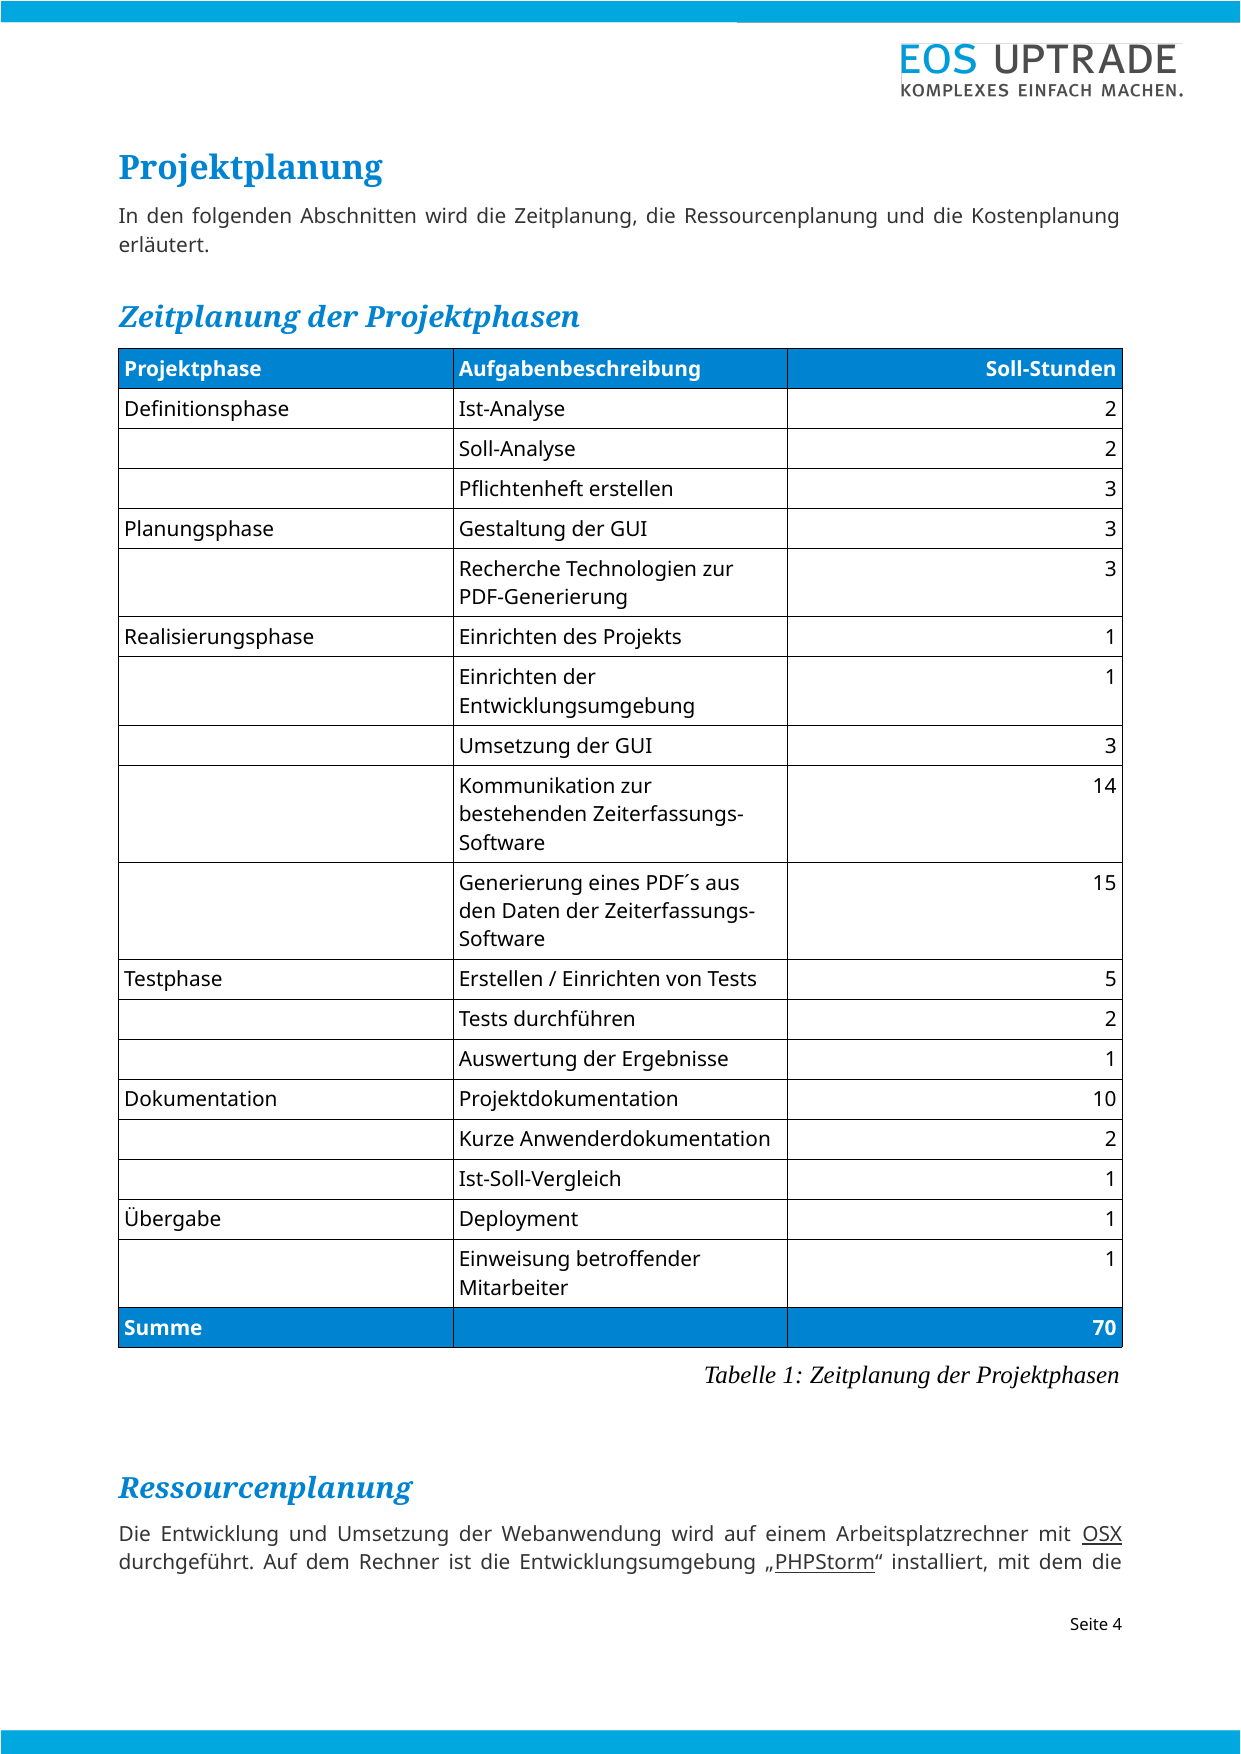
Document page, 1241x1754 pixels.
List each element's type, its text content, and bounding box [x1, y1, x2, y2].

table_cell [119, 1160, 453, 1199]
table_cell 1 [788, 1200, 1122, 1239]
table_cell [119, 726, 453, 765]
picture [1, 23, 1240, 1730]
table_cell Auswertung der Ergebnisse [454, 1040, 787, 1079]
table_cell [454, 1308, 787, 1347]
table_cell Gestaltung der GUI [454, 509, 787, 548]
subtitle Zeitplanung der Projektphasen [118, 296, 1122, 336]
table_cell 10 [788, 1080, 1122, 1119]
table_cell 3 [788, 469, 1122, 508]
table_cell Soll-Analyse [454, 429, 787, 468]
table_cell Dokumentation [119, 1080, 453, 1119]
table_cell 1 [788, 1160, 1122, 1199]
table_cell Ist-Analyse [454, 389, 787, 428]
table_cell Einrichten der Entwicklungsumgebung [454, 657, 787, 725]
table_header Aufgabenbeschreibung [454, 349, 787, 388]
table_header Soll-Stunden [788, 349, 1122, 388]
table_cell 5 [788, 960, 1122, 999]
table_cell Kommunikation zur bestehenden Zeiterfassungs-Software [454, 766, 787, 862]
table_cell Pflichtenheft erstellen [454, 469, 787, 508]
subtitle Projektplanung [118, 143, 1122, 189]
text In den folgenden Abschnitten wird die Zeitplanung, die Ressourcenplanung und die Kostenplanung erläutert. [118, 201, 1122, 258]
table_cell 3 [788, 726, 1122, 765]
table_cell Kurze Anwenderdokumentation [454, 1120, 787, 1159]
table_cell Umsetzung der GUI [454, 726, 787, 765]
table_cell Generierung eines PDF´s aus den Daten der Zeiterfassungs-Software [454, 863, 787, 959]
table_cell [119, 863, 453, 959]
table_cell 15 [788, 863, 1122, 959]
table_cell 14 [788, 766, 1122, 862]
table_cell Testphase [119, 960, 453, 999]
table_cell 3 [788, 509, 1122, 548]
table_cell Recherche Technologien zur PDF-Generierung [454, 549, 787, 616]
table_cell [119, 429, 453, 468]
table_cell 2 [788, 1120, 1122, 1159]
table_cell 1 [788, 1040, 1122, 1079]
table_cell [119, 549, 453, 616]
table_cell [119, 657, 453, 725]
table_cell Realisierungsphase [119, 617, 453, 656]
table_cell Summe [119, 1308, 453, 1347]
table_cell Deployment [454, 1200, 787, 1239]
text Tabelle 1: Zeitplanung der Projektphasen [118, 1360, 1122, 1388]
table_cell Einrichten des Projekts [454, 617, 787, 656]
table_cell 1 [788, 657, 1122, 725]
table_cell [119, 766, 453, 862]
table_cell 2 [788, 429, 1122, 468]
table_cell 2 [788, 1000, 1122, 1039]
table_cell Projektdokumentation [454, 1080, 787, 1119]
subtitle Ressourcenplanung [118, 1467, 1122, 1507]
table_cell [119, 1120, 453, 1159]
table_cell Erstellen / Einrichten von Tests [454, 960, 787, 999]
table_cell [119, 1240, 453, 1307]
table_cell 1 [788, 617, 1122, 656]
table_cell 3 [788, 549, 1122, 616]
table_cell [119, 469, 453, 508]
table_cell Tests durchführen [454, 1000, 787, 1039]
table_cell Planungsphase [119, 509, 453, 548]
text Die Entwicklung und Umsetzung der Webanwendung wird auf einem Arbeitsplatzrechner mit OSX durchgeführt. Auf dem Rechner ist die Entwicklungsumgebung „PHPStorm“ installiert, mit dem die [118, 1519, 1122, 1576]
table_cell Ist-Soll-Vergleich [454, 1160, 787, 1199]
table_cell Definitionsphase [119, 389, 453, 428]
table_cell Einweisung betroffender Mitarbeiter [454, 1240, 787, 1307]
table_cell 2 [788, 389, 1122, 428]
table_header Projektphase [119, 349, 453, 388]
table_cell [119, 1000, 453, 1039]
table_cell 1 [788, 1240, 1122, 1307]
table_cell Übergabe [119, 1200, 453, 1239]
table_cell [119, 1040, 453, 1079]
table_cell 70 [788, 1308, 1122, 1347]
